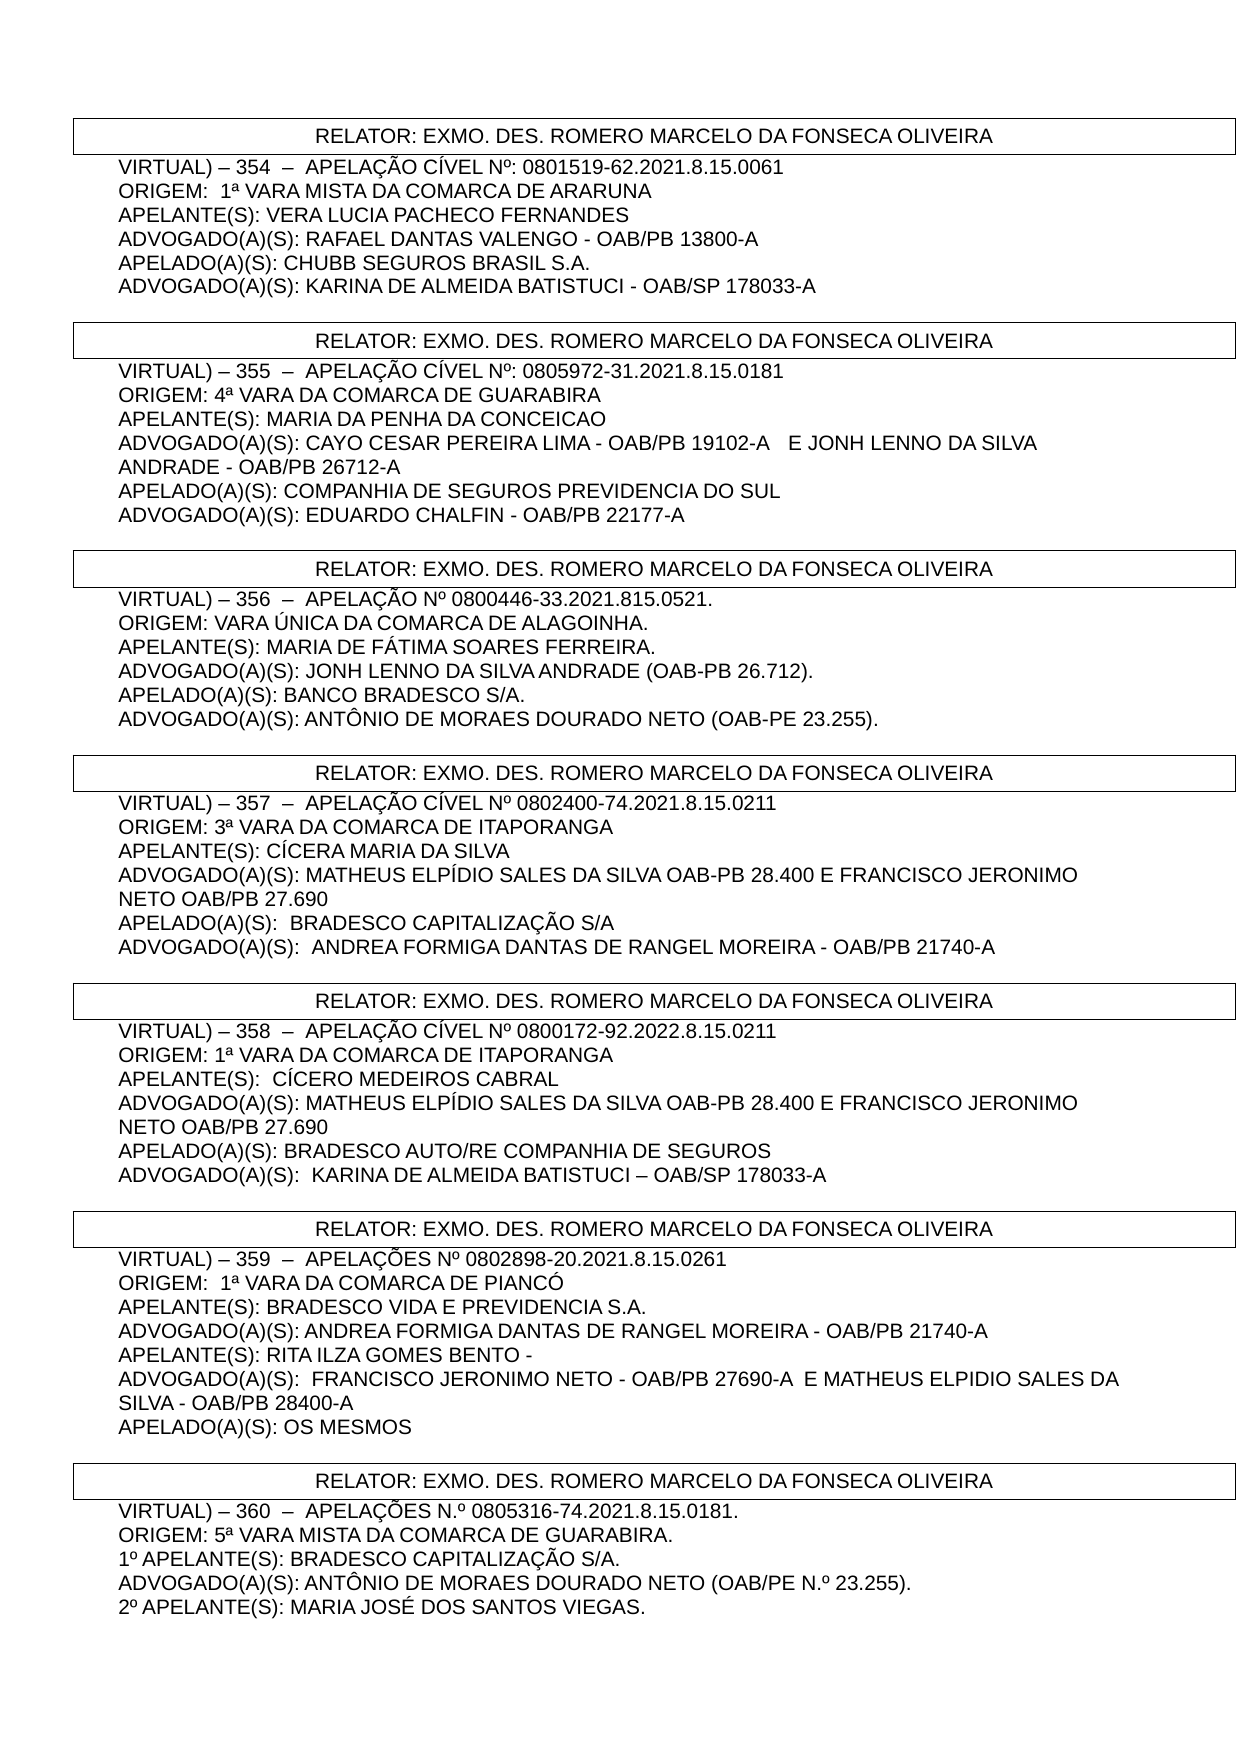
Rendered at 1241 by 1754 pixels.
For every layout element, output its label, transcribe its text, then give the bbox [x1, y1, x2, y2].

text VIRTUAL) – 355 – APELAÇÃO CÍVEL Nº: 0805972-31.2021.8.15.0181 ORIGEM: 4ª VARA DA COMARCA DE GUARABIRA [118, 359, 1122, 407]
text APELANTE(S): CÍCERA MARIA DA SILVA [118, 839, 1122, 863]
text ADVOGADO(A)(S): MATHEUS ELPÍDIO SALES DA SILVA OAB-PB 28.400 E FRANCISCO JERONIMO NETO OAB/PB 27.690 [118, 1091, 1122, 1139]
text ADVOGADO(A)(S): KARINA DE ALMEIDA BATISTUCI – OAB/SP 178033-A [118, 1163, 1122, 1187]
text VIRTUAL) – 357 – APELAÇÃO CÍVEL Nº 0802400-74.2021.8.15.0211 [118, 792, 1122, 815]
text ADVOGADO(A)(S): FRANCISCO JERONIMO NETO - OAB/PB 27690-A E MATHEUS ELPIDIO SALES DA SILVA - OAB/PB 28400-A [118, 1367, 1122, 1415]
text ADVOGADO(A)(S): ANDREA FORMIGA DANTAS DE RANGEL MOREIRA - OAB/PB 21740-A APELANTE(S): RITA ILZA GOMES BENTO - [118, 1319, 1122, 1367]
text APELANTE(S): CÍCERO MEDEIROS CABRAL [118, 1067, 1122, 1091]
table_header RELATOR: EXMO. DES. ROMERO MARCELO DA FONSECA OLIVEIRA [74, 119, 1235, 154]
text ORIGEM: 1ª VARA DA COMARCA DE ITAPORANGA [118, 1043, 1122, 1067]
text ADVOGADO(A)(S): EDUARDO CHALFIN - OAB/PB 22177-A [118, 502, 1122, 526]
text ORIGEM: 5ª VARA MISTA DA COMARCA DE GUARABIRA. [118, 1523, 1122, 1547]
table_header RELATOR: EXMO. DES. ROMERO MARCELO DA FONSECA OLIVEIRA [74, 1212, 1235, 1247]
text APELADO(A)(S): BANCO BRADESCO S/A. [118, 683, 1122, 707]
text ADVOGADO(A)(S): ANTÔNIO DE MORAES DOURADO NETO (OAB-PE 23.255). [118, 707, 1122, 731]
table_header RELATOR: EXMO. DES. ROMERO MARCELO DA FONSECA OLIVEIRA [74, 323, 1235, 358]
text APELADO(A)(S): OS MESMOS [118, 1415, 1122, 1439]
text ADVOGADO(A)(S): KARINA DE ALMEIDA BATISTUCI - OAB/SP 178033-A [118, 274, 1122, 322]
text VIRTUAL) – 358 – APELAÇÃO CÍVEL Nº 0800172-92.2022.8.15.0211 [118, 1020, 1122, 1043]
text VIRTUAL) – 354 – APELAÇÃO CÍVEL Nº: 0801519-62.2021.8.15.0061 ORIGEM: 1ª VARA MISTA DA COMARCA DE ARARUNA [118, 155, 1122, 202]
text APELANTE(S): BRADESCO VIDA E PREVIDENCIA S.A. [118, 1295, 1122, 1319]
text 1º APELANTE(S): BRADESCO CAPITALIZAÇÃO S/A. [118, 1547, 1122, 1571]
table_header RELATOR: EXMO. DES. ROMERO MARCELO DA FONSECA OLIVEIRA [74, 756, 1235, 791]
table_header RELATOR: EXMO. DES. ROMERO MARCELO DA FONSECA OLIVEIRA [74, 551, 1235, 586]
text ADVOGADO(A)(S): MATHEUS ELPÍDIO SALES DA SILVA OAB-PB 28.400 E FRANCISCO JERONIMO NETO OAB/PB 27.690 [118, 863, 1122, 911]
text APELANTE(S): MARIA DE FÁTIMA SOARES FERREIRA. [118, 635, 1122, 659]
text ORIGEM: VARA ÚNICA DA COMARCA DE ALAGOINHA. [118, 611, 1122, 635]
table_header RELATOR: EXMO. DES. ROMERO MARCELO DA FONSECA OLIVEIRA [74, 984, 1235, 1019]
text APELADO(A)(S): BRADESCO CAPITALIZAÇÃO S/A [118, 911, 1122, 935]
text ADVOGADO(A)(S): JONH LENNO DA SILVA ANDRADE (OAB-PB 26.712). [118, 659, 1122, 683]
text ORIGEM: 3ª VARA DA COMARCA DE ITAPORANGA [118, 815, 1122, 839]
text ADVOGADO(A)(S): CAYO CESAR PEREIRA LIMA - OAB/PB 19102-A E JONH LENNO DA SILVA ANDRADE - OAB/PB 26712-A APELADO(A)(S): COMPANHIA DE SEGUROS PREVIDENCIA DO SUL [118, 431, 1122, 502]
text APELADO(A)(S): BRADESCO AUTO/RE COMPANHIA DE SEGUROS [118, 1139, 1122, 1163]
text ORIGEM: 1ª VARA DA COMARCA DE PIANCÓ [118, 1271, 1122, 1295]
text APELANTE(S): MARIA DA PENHA DA CONCEICAO [118, 407, 1122, 431]
text VIRTUAL) – 360 – APELAÇÕES N.º 0805316-74.2021.8.15.0181. [118, 1500, 1122, 1523]
text ADVOGADO(A)(S): ANDREA FORMIGA DANTAS DE RANGEL MOREIRA - OAB/PB 21740-A [118, 935, 1122, 959]
text VIRTUAL) – 356 – APELAÇÃO Nº 0800446-33.2021.815.0521. [118, 588, 1122, 611]
text APELANTE(S): VERA LUCIA PACHECO FERNANDES [118, 202, 1122, 226]
text ADVOGADO(A)(S): ANTÔNIO DE MORAES DOURADO NETO (OAB/PE N.º 23.255). [118, 1571, 1122, 1595]
text VIRTUAL) – 359 – APELAÇÕES Nº 0802898-20.2021.8.15.0261 [118, 1248, 1122, 1271]
text 2º APELANTE(S): MARIA JOSÉ DOS SANTOS VIEGAS. [118, 1595, 1122, 1619]
table_header RELATOR: EXMO. DES. ROMERO MARCELO DA FONSECA OLIVEIRA [74, 1464, 1235, 1499]
text ADVOGADO(A)(S): RAFAEL DANTAS VALENGO - OAB/PB 13800-A APELADO(A)(S): CHUBB SEGUROS BRASIL S.A. [118, 226, 1122, 274]
